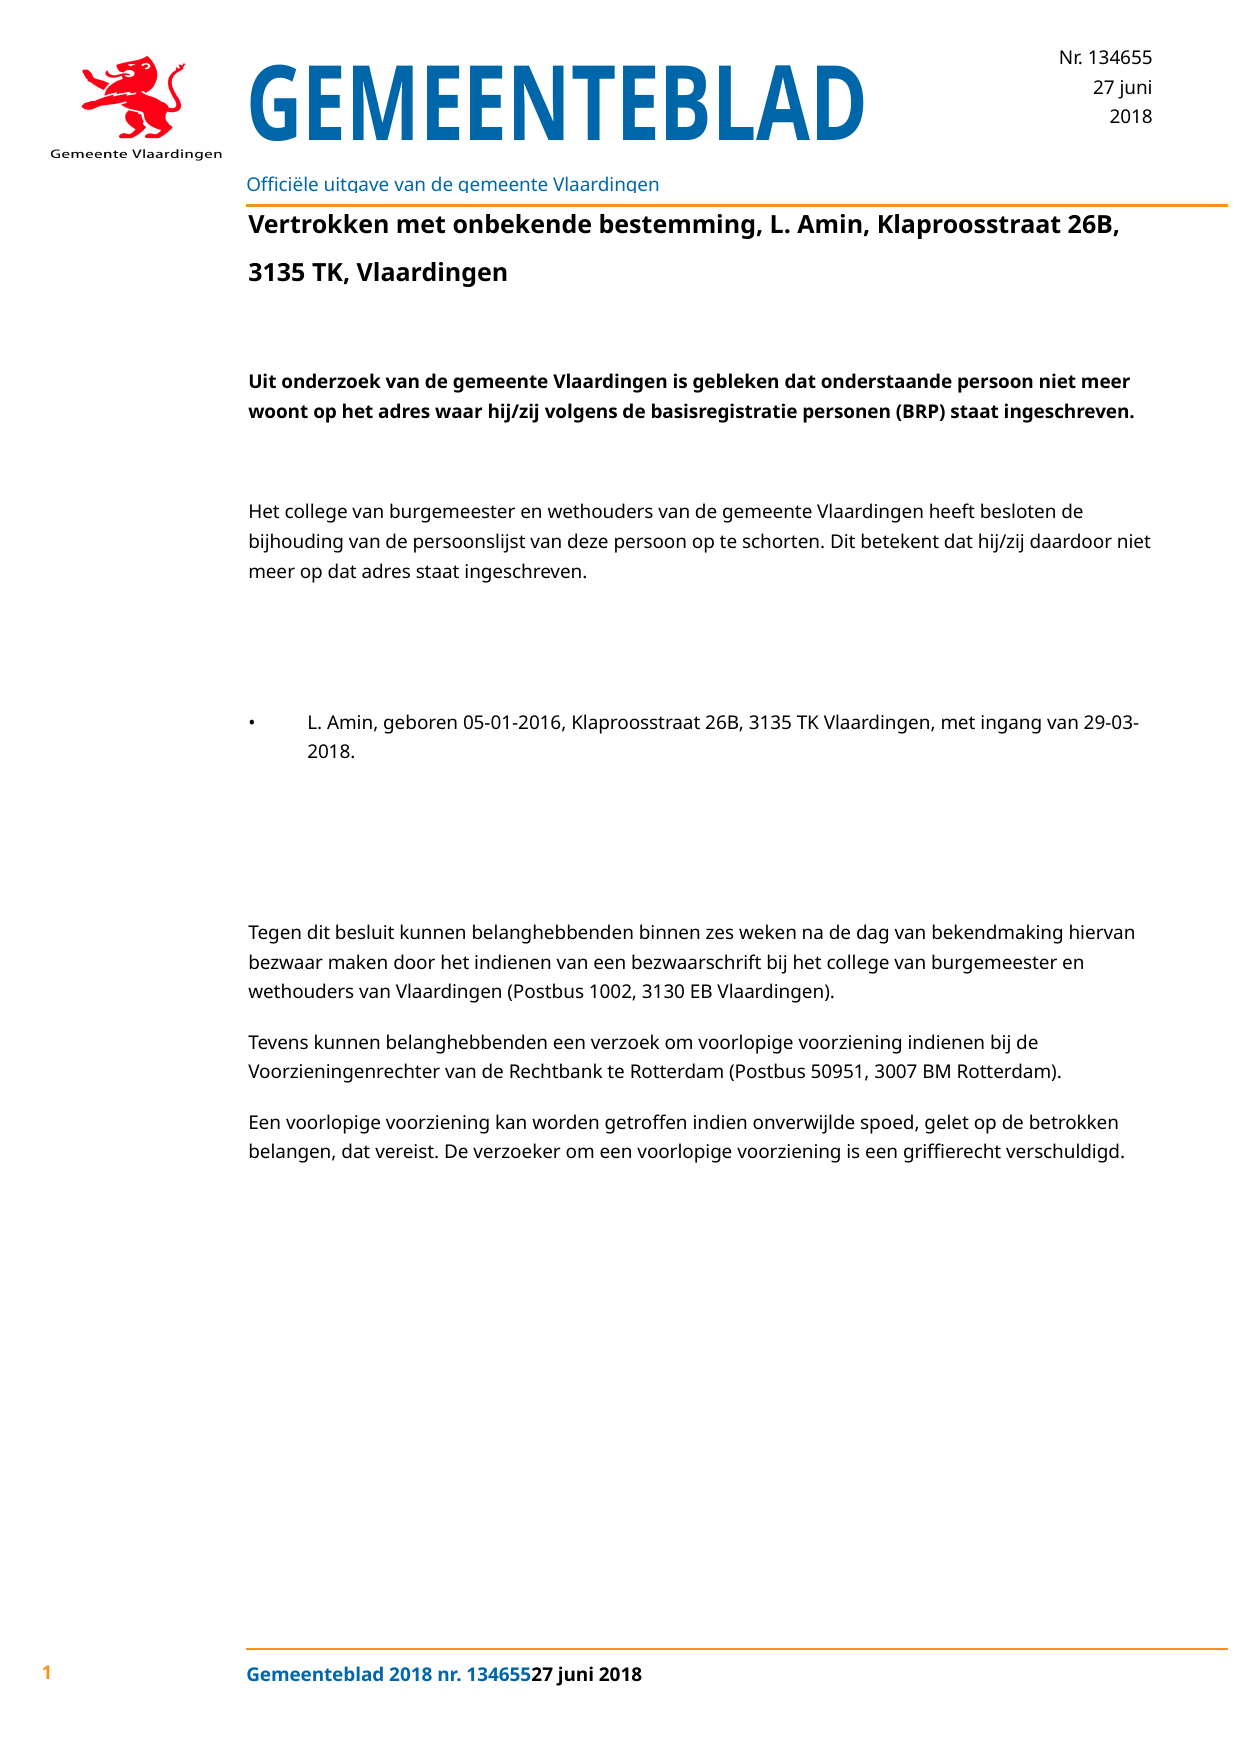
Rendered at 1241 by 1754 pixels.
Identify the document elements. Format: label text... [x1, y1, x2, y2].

picture [41, 47, 231, 172]
list L. Amin, geboren 05-01-2016, Klaproosstraat 26B, 3135 TK Vlaardingen, met ingang van 29-03-2018. [248, 709, 1152, 764]
text Tegen dit besluit kunnen belanghebbenden binnen zes weken na de dag van bekendmaking hiervan bezwaar maken door het indienen van een bezwaarschrift bij het college van burgemeester en wethouders van Vlaardingen (Postbus 1002, 3130 EB Vlaardingen). [248, 919, 1152, 1004]
text Het college van burgemeester en wethouders van de gemeente Vlaardingen heeft besloten de bijhouding van de persoonslijst van deze persoon op te schorten. Dit betekent dat hij/zij daardoor niet meer op dat adres staat ingeschreven. [248, 499, 1152, 584]
text Tevens kunnen belanghebbenden een verzoek om voorlopige voorziening indienen bij de Voorzieningenrechter van de Rechtbank te Rotterdam (Postbus 50951, 3007 BM Rotterdam). [248, 1029, 1152, 1084]
text Vertrokken met onbekende bestemming, L. Amin, Klaproosstraat 26B, 3135 TK, Vlaardingen [248, 207, 1152, 288]
text Uit onderzoek van de gemeente Vlaardingen is gebleken dat onderstaande persoon niet meer woont op het adres waar hij/zij volgens de basisregistratie personen (BRP) staat ingeschreven. [248, 368, 1152, 424]
text Een voorlopige voorziening kan worden getroffen indien onverwijlde spoed, gelet op de betrokken belangen, dat vereist. De verzoeker om een voorlopige voorziening is een griffierecht verschuldigd. [248, 1109, 1152, 1164]
